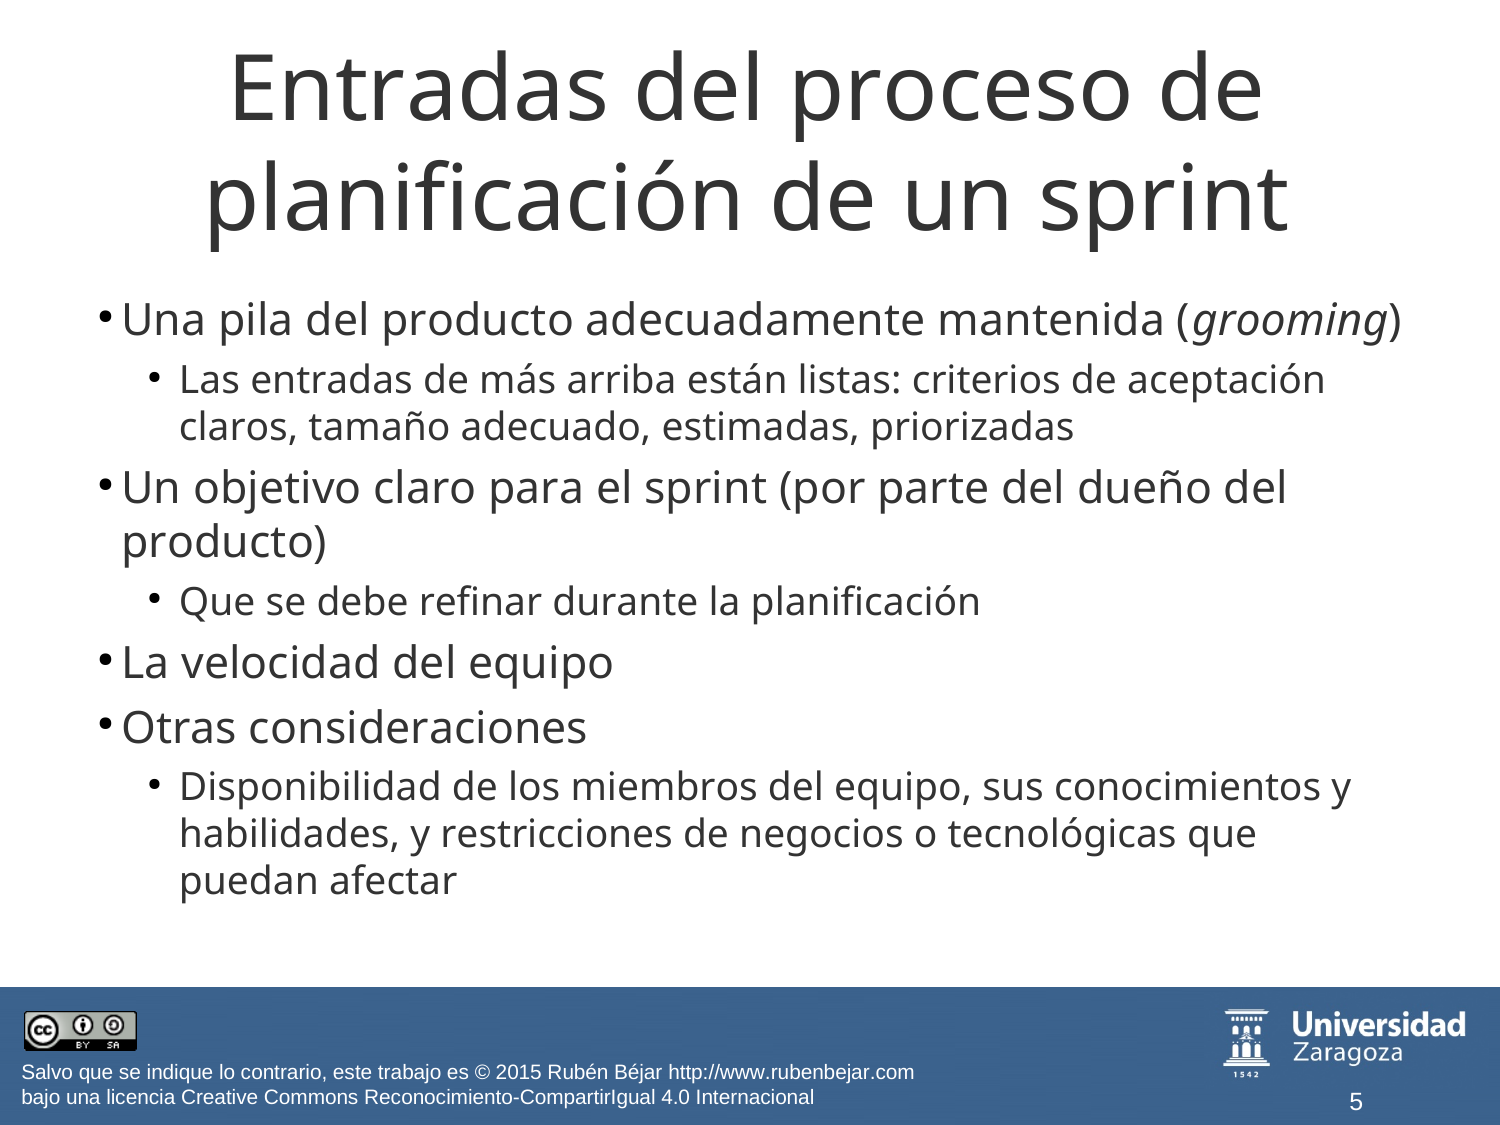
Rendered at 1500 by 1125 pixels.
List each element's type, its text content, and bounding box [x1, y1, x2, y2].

picture [0, 987, 1500, 1125]
list Una pila del producto adecuadamente mantenida (grooming) Las entradas de más arriba están listas: criterios de aceptación claros, tamaño adecuado, estimadas, priorizadas Un objetivo claro para el sprint (por parte del dueño del producto) Que se debe refinar durante la planificación La velocidad del equipo Otras consideraciones Disponibilidad de los miembros del equipo, sus conocimientos y habilidades, y restricciones de negocios o tecnológicas que puedan afectar [82, 283, 1418, 957]
title Entradas del proceso de planificación de un sprint [74, 21, 1420, 257]
